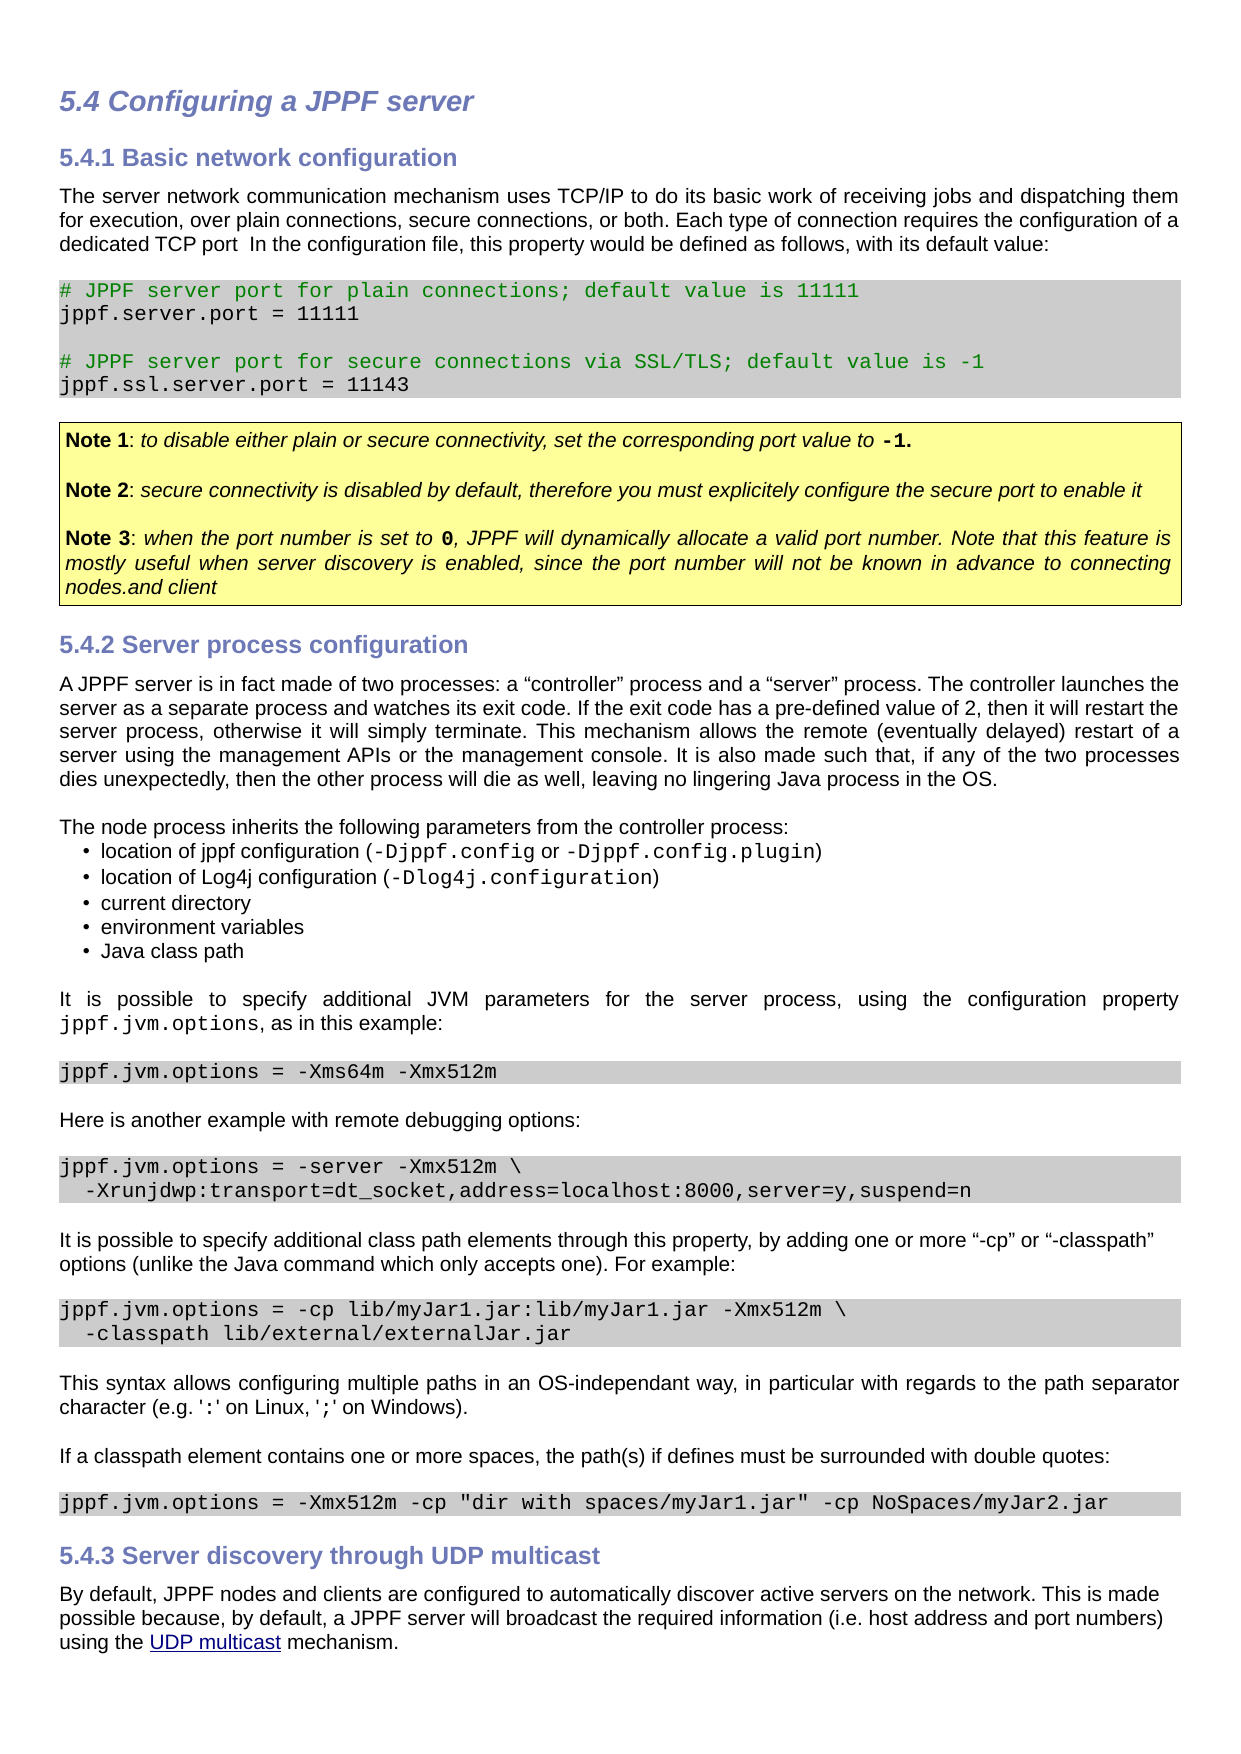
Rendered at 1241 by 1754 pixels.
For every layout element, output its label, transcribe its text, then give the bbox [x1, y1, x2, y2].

list location of jppf configuration (-Djppf.config or -Djppf.config.plugin) [83, 839, 1181, 865]
text Note 2: secure connectivity is disabled by default, therefore you must explicitely configure the secure port to enable it [60, 471, 1181, 495]
text It is possible to specify additional JVM parameters for the server process, using the configuration property jppf.jvm.options, as in this example: [59, 987, 1181, 1037]
text It is possible to specify additional class path elements through this property, by adding one or more “-cp” or “-classpath” options (unlike the Java command which only accepts one). For example: [59, 1227, 1181, 1275]
list location of Log4j configuration (-Dlog4j.configuration) [83, 865, 1181, 891]
subtitle Configuring a JPPF server [59, 84, 1181, 118]
text jppf.jvm.options = -cp lib/myJar1.jar:lib/myJar1.jar -Xmx512m \ [59, 1299, 1181, 1323]
text Note 3: when the port number is set to 0, JPPF will dynamically allocate a valid port number. Note that this feature is mostly useful when server discovery is enabled, since the port number will not be known in advance to connecting nodes.and client [60, 519, 1181, 605]
list Java class path [83, 939, 1181, 963]
text Note 1: to disable either plain or secure connectivity, set the corresponding port value to -1. [60, 423, 1181, 448]
subtitle Server discovery through UDP multicast [59, 1541, 1181, 1569]
text jppf.jvm.options = -server -Xmx512m \ -Xrunjdwp:transport=dt_socket,address=localhost:8000,server=y,suspend=n [59, 1156, 1181, 1203]
list environment variables [83, 915, 1181, 939]
text If a classpath element contains one or more spaces, the path(s) if defines must be surrounded with double quotes: [59, 1444, 1181, 1468]
subtitle Server process configuration [59, 630, 1181, 659]
text A JPPF server is in fact made of two processes: a “controller” process and a “server” process. The controller launches the server as a separate process and watches its exit code. If the exit code has a pre-defined value of 2, then it will restart the server process, otherwise it will simply terminate. This mechanism allows the remote (eventually delayed) restart of a server using the management APIs or the management console. It is also made such that, if any of the two processes dies unexpectedly, then the other process will die as well, leaving no lingering Java process in the OS. [59, 671, 1181, 791]
text # JPPF server port for secure connections via SSL/TLS; default value is -1 [59, 351, 1181, 374]
text The server network communication mechanism uses TCP/IP to do its basic work of receiving jobs and dispatching them for execution, over plain connections, secure connections, or both. Each type of connection requires the configuration of a dedicated TCP port In the configuration file, this property would be defined as follows, with its default value: [59, 184, 1181, 256]
text Here is another example with remote debugging options: [59, 1108, 1181, 1132]
list current directory [83, 891, 1181, 915]
text jppf.jvm.options = -Xms64m -Xmx512m [59, 1061, 1181, 1084]
text -classpath lib/external/externalJar.jar [59, 1323, 1181, 1347]
subtitle Basic network configuration [59, 143, 1181, 171]
text The node process inherits the following parameters from the controller process: [59, 815, 1181, 839]
text jppf.jvm.options = -Xmx512m -cp "dir with spaces/myJar1.jar" -cp NoSpaces/myJar2.jar [59, 1492, 1181, 1516]
text By default, JPPF nodes and clients are configured to automatically discover active servers on the network. This is made possible because, by default, a JPPF server will broadcast the required information (i.e. host address and port numbers) using the UDP multicast mechanism. [59, 1582, 1181, 1654]
text jppf.ssl.server.port = 11143 [59, 374, 1181, 398]
text This syntax allows configuring multiple paths in an OS-independant way, in particular with regards to the path separator character (e.g. ':' on Linux, ';' on Windows). [59, 1371, 1181, 1420]
text jppf.server.port = 11111 [59, 303, 1181, 327]
text # JPPF server port for plain connections; default value is 11111 [59, 280, 1181, 303]
